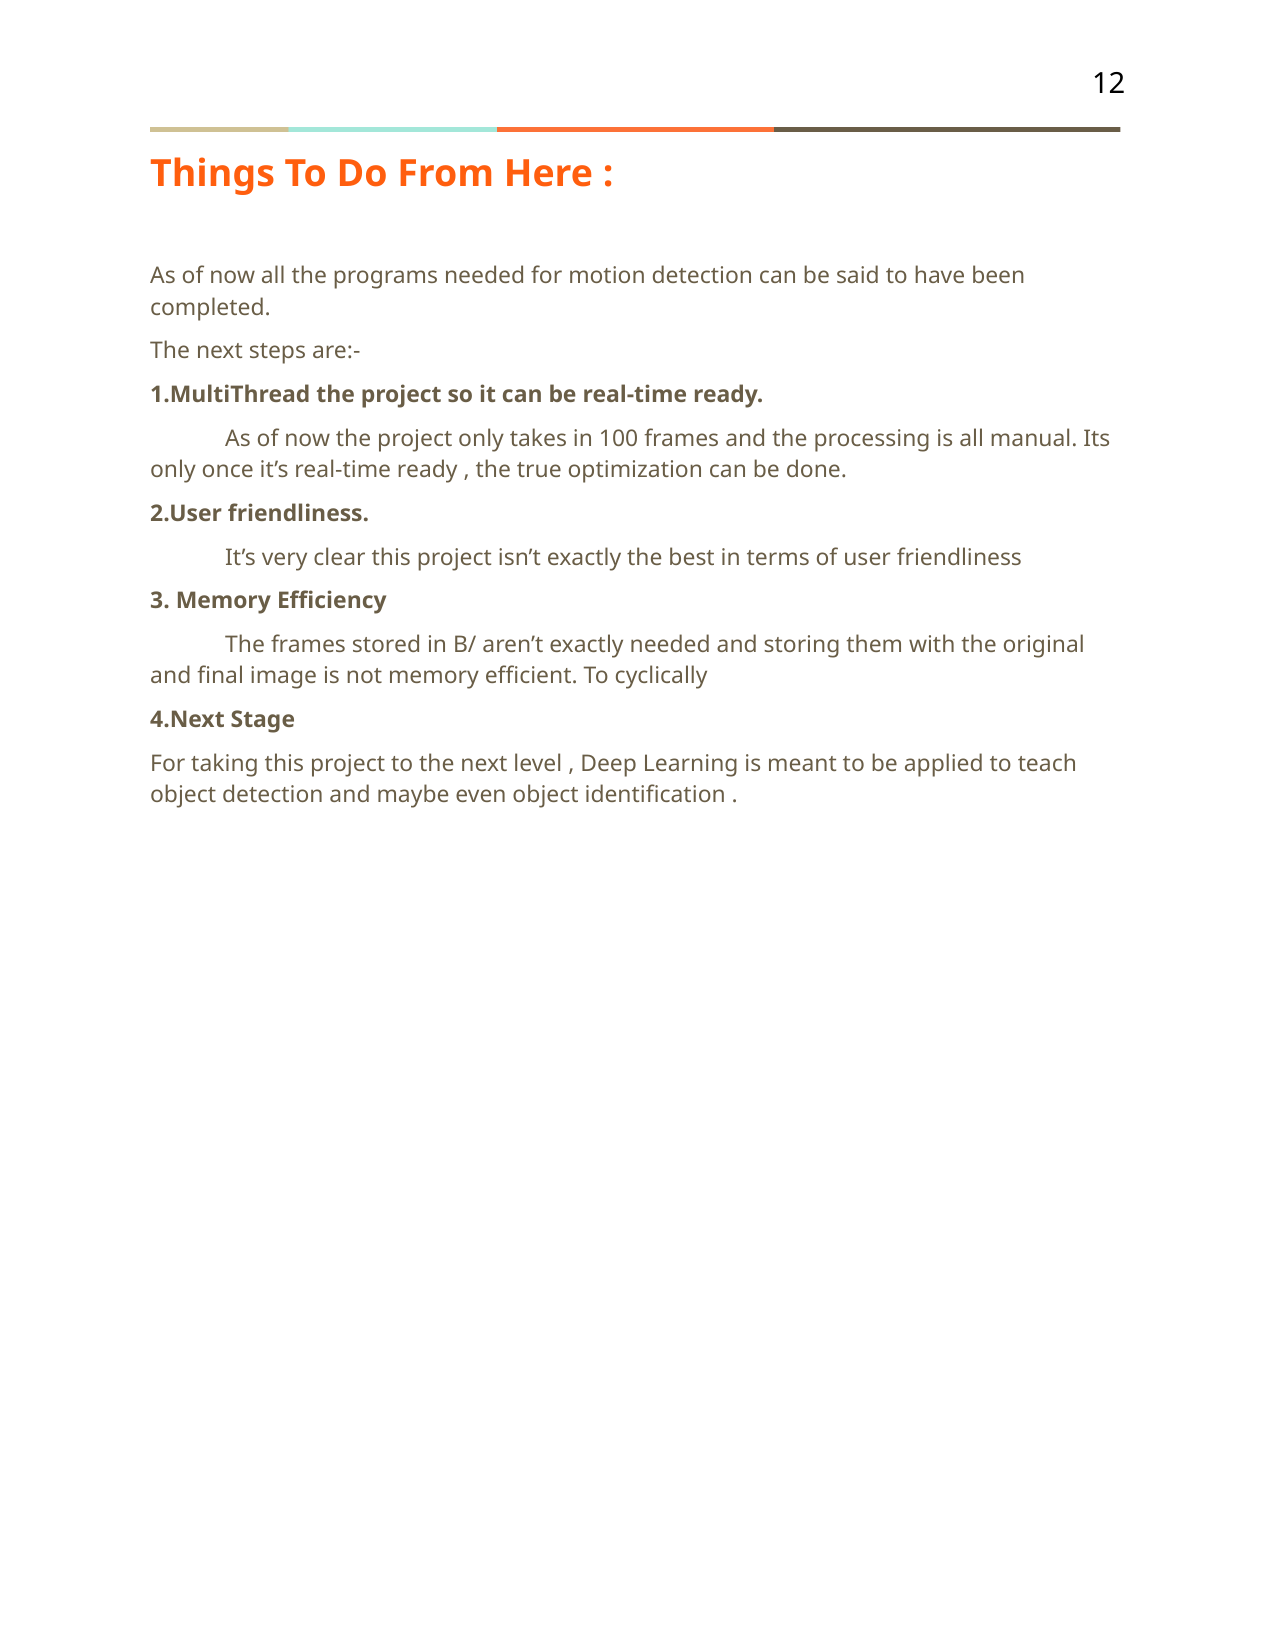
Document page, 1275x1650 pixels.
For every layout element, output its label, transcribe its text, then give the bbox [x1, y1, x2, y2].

text For taking this project to the next level , Deep Learning is meant to be applied to teach object detection and maybe even object identification . [150, 747, 1125, 809]
picture [150, 127, 1121, 132]
text 4.Next Stage [150, 703, 1125, 734]
text As of now the project only takes in 100 frames and the processing is all manual. Its only once it’s real-time ready , the true optimization can be done. [150, 422, 1125, 484]
text As of now all the programs needed for motion detection can be said to have been completed. [150, 259, 1125, 322]
text 2.User friendliness. [150, 497, 1125, 528]
subtitle Things To Do From Here : [150, 146, 1125, 197]
text It’s very clear this project isn’t exactly the best in terms of user friendliness [150, 541, 1125, 572]
text 1.MultiThread the project so it can be real-time ready. [150, 378, 1125, 409]
text The frames stored in B/ aren’t exactly needed and storing them with the original and final image is not memory efficient. To cyclically [150, 628, 1125, 691]
text 3. Memory Efficiency [150, 584, 1125, 616]
text The next steps are:- [150, 334, 1125, 366]
